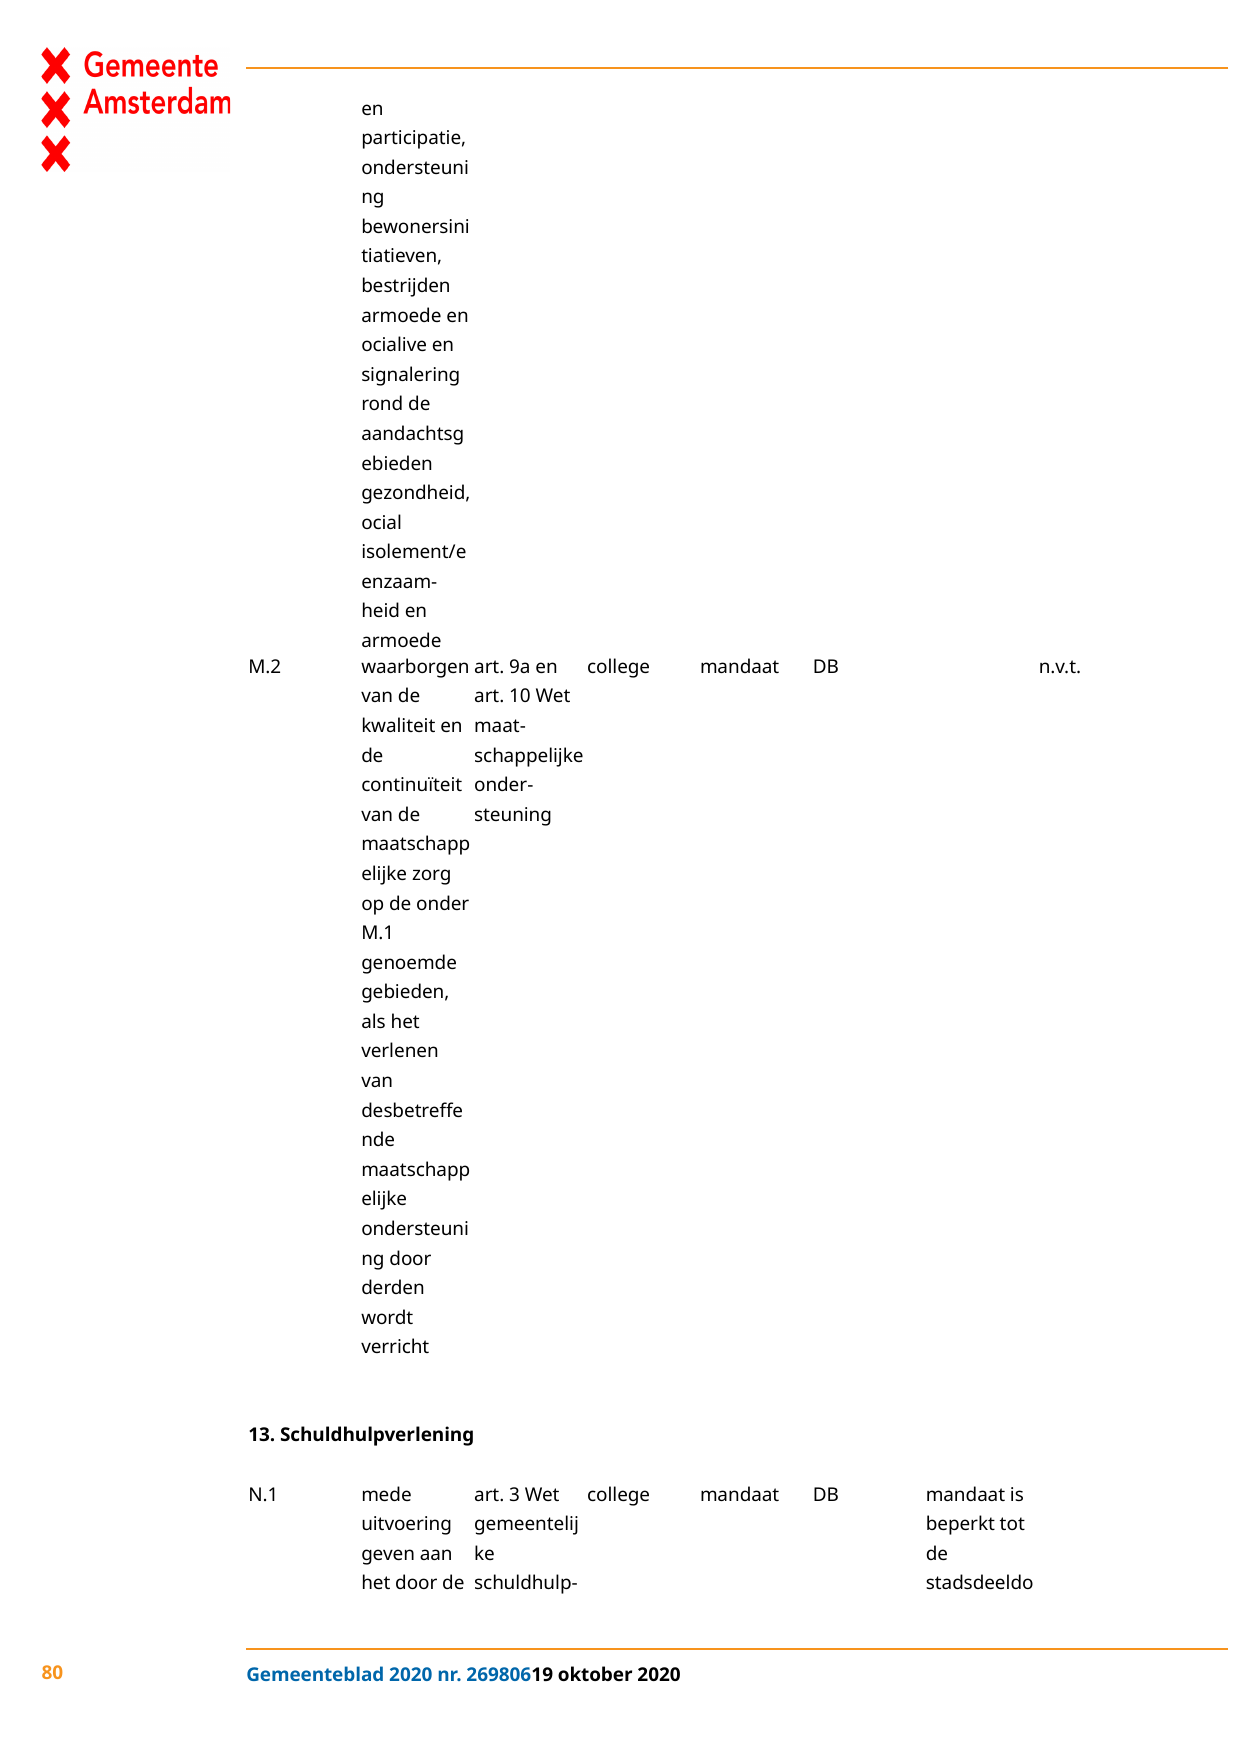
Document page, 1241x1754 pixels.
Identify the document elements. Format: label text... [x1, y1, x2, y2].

text 13. Schuldhulpverlening [248, 1422, 1152, 1447]
table_header mandaat [700, 1481, 813, 1595]
table_header [1039, 1481, 1152, 1595]
table_cell college [587, 653, 700, 1359]
table_header [474, 95, 587, 653]
table_header [926, 95, 1038, 653]
table_header [813, 95, 926, 653]
table_header mede uitvoering geven aan het door de [361, 1481, 474, 1595]
table_header college [587, 1481, 700, 1595]
table_cell mandaat [700, 653, 813, 1359]
table_header mandaat is beperkt tot de stadsdeeldo [926, 1481, 1038, 1595]
table_header DB [813, 1481, 926, 1595]
table_cell waarborgen van de kwaliteit en de continuïteit van de maatschappelijke zorg op de onder M.1 genoemde gebieden, als het verlenen van desbetreffende maatschappelijke ondersteuning door derden wordt verricht [361, 653, 474, 1359]
table_header N.1 [248, 1481, 361, 1595]
table_cell art. 9a en art. 10 Wet maat-schappelijke onder-steuning [474, 653, 587, 1359]
table_cell M.2 [248, 653, 361, 1359]
table_header art. 3 Wet gemeentelijke schuldhulp- [474, 1481, 587, 1595]
table_cell [926, 653, 1038, 1359]
picture [41, 47, 231, 172]
table_header en participatie, ondersteuning bewonersinitiatieven, bestrijden armoede en ocialive en signalering rond de aandachtsgebieden gezondheid, ocial isolement/eenzaam-heid en armoede [361, 95, 474, 653]
table_header [1039, 95, 1152, 653]
table_cell n.v.t. [1039, 653, 1152, 1359]
table_header [587, 95, 700, 653]
table_header [700, 95, 813, 653]
table_cell DB [813, 653, 926, 1359]
table_header [248, 95, 361, 653]
